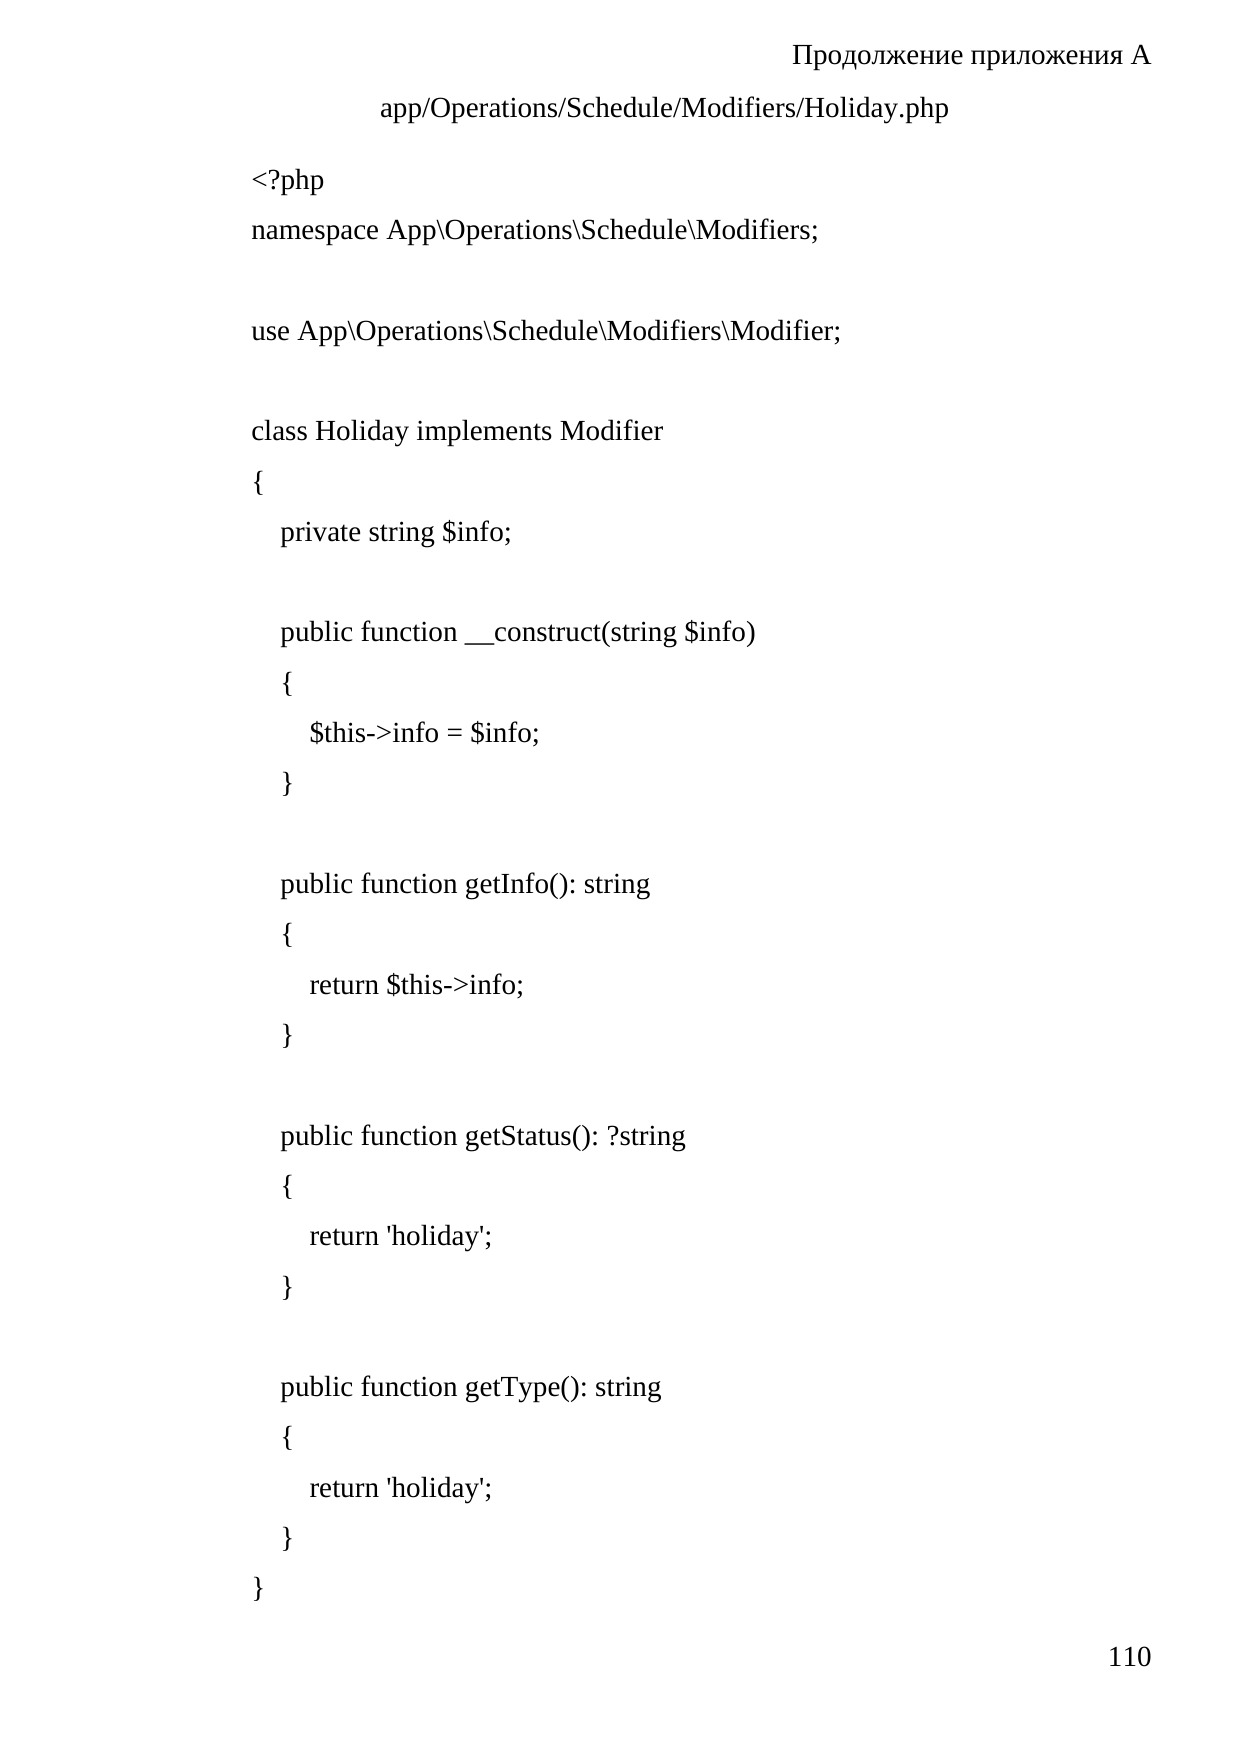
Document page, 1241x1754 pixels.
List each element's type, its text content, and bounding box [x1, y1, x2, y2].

text return 'holiday'; [177, 1470, 1152, 1503]
text } [177, 1571, 1152, 1604]
text } [177, 766, 1152, 799]
text $this->info = $info; [177, 715, 1152, 749]
text namespace App\Operations\Schedule\Modifiers; [177, 212, 1152, 246]
text public function getType(): string [177, 1369, 1152, 1403]
text { [177, 1168, 1152, 1202]
text public function getStatus(): ?string [177, 1118, 1152, 1151]
text } [177, 1520, 1152, 1554]
text use App\Operations\Schedule\Modifiers\Modifier; [177, 313, 1152, 346]
subtitle app/Operations/Schedule/Modifiers/Holiday.php [177, 91, 1152, 124]
text return $this->info; [177, 967, 1152, 1000]
text <?php [177, 162, 1152, 195]
text } [177, 1269, 1152, 1302]
text return 'holiday'; [177, 1218, 1152, 1252]
text private string $info; [177, 514, 1152, 547]
text { [177, 916, 1152, 950]
text { [177, 464, 1152, 497]
text public function getInfo(): string [177, 866, 1152, 900]
text class Holiday implements Modifier [177, 413, 1152, 447]
text { [177, 1419, 1152, 1453]
text public function __construct(string $info) [177, 614, 1152, 648]
text { [177, 665, 1152, 698]
text } [177, 1017, 1152, 1051]
